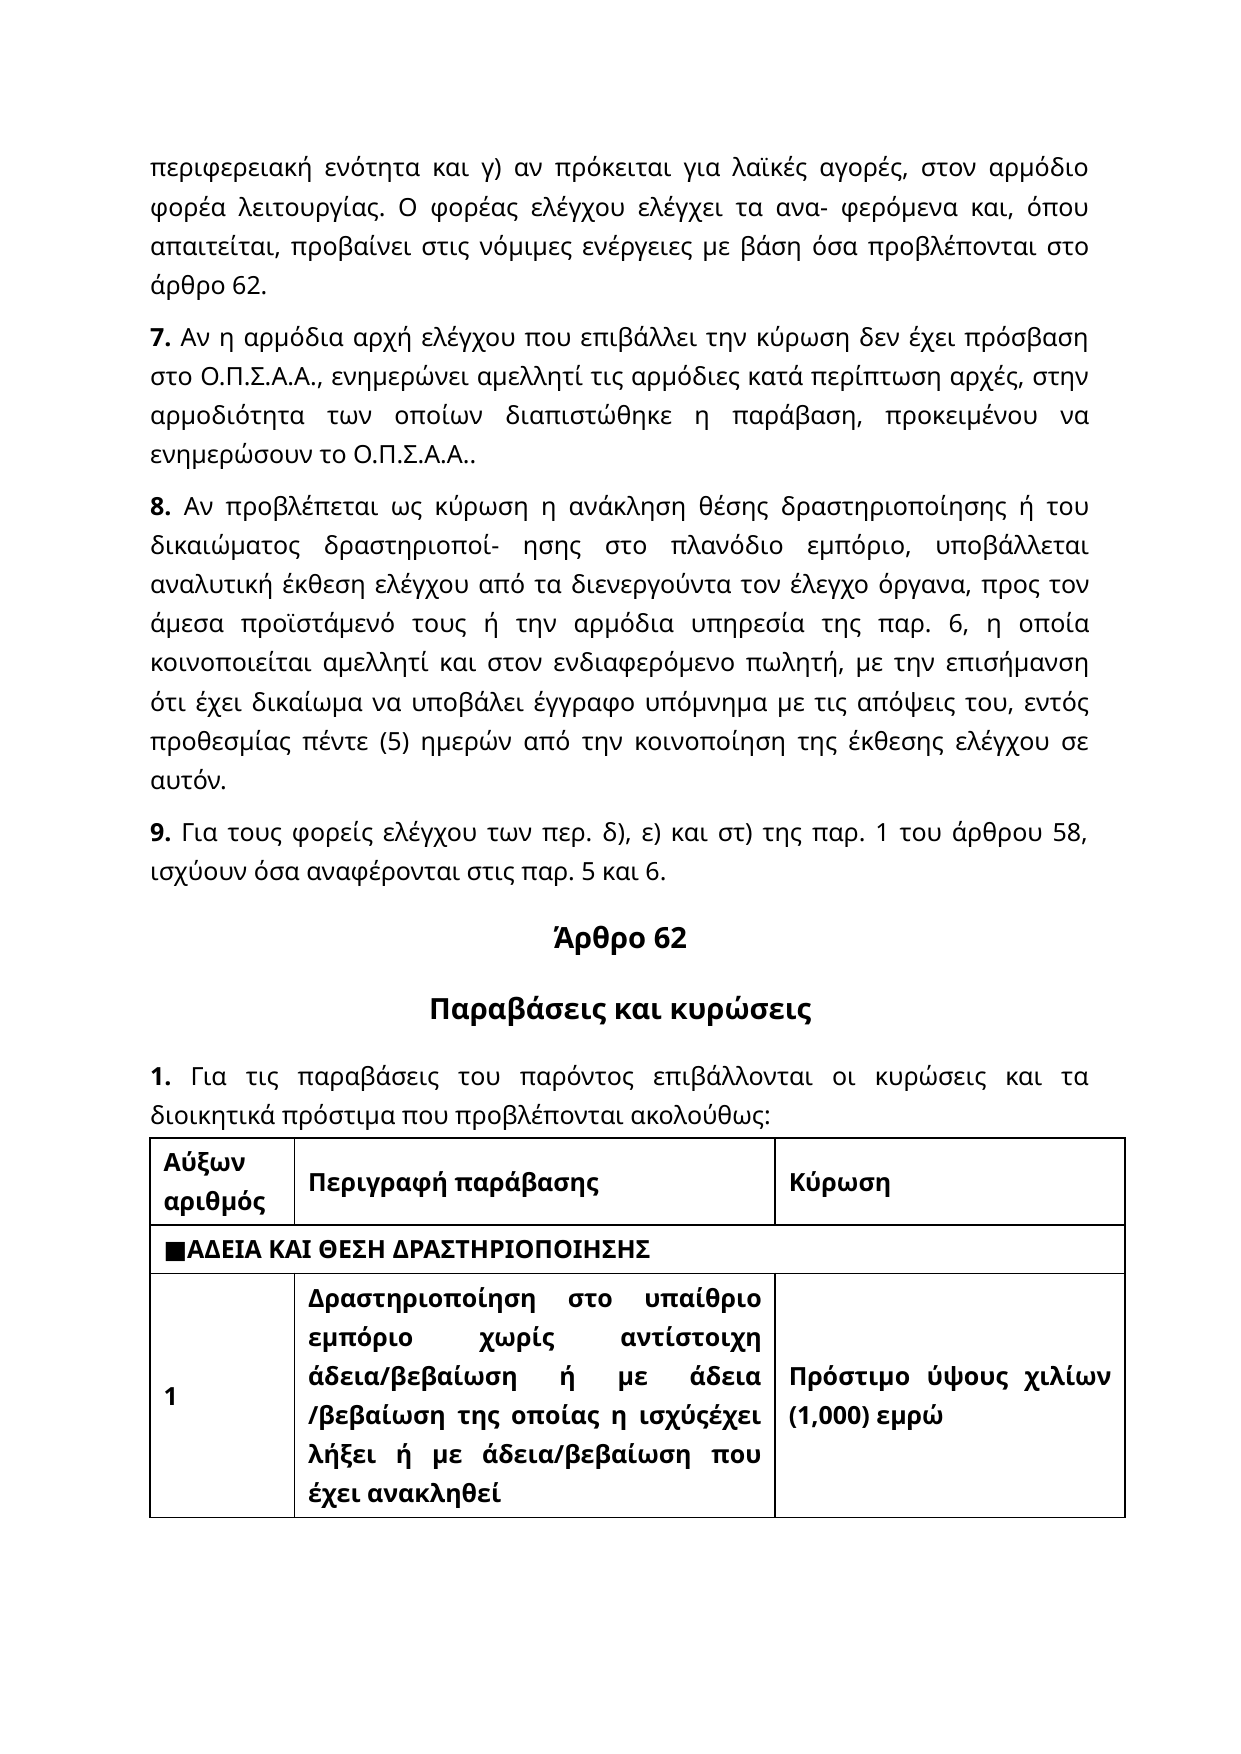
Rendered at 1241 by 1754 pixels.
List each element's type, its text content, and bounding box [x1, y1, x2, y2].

table_header Κύρωση [776, 1139, 1124, 1224]
text 1. Για τις παραβάσεις του παρόντος επιβάλλονται οι κυρώσεις και τα διοικητικά πρόστιμα που προβλέπονται ακολούθως: [150, 1059, 1090, 1132]
table_cell 1 [151, 1274, 294, 1516]
table_header Αύξων αριθμός [151, 1139, 294, 1224]
table_cell Πρόστιμο ύψους χιλίων (1,000) εμρώ [776, 1274, 1124, 1516]
table_cell ■ΑΔΕΙΑ ΚΑΙ ΘΕΣΗ ΔΡΑΣΤΗΡΙΟΠΟΙΗΣΗΣ [151, 1226, 1124, 1272]
subtitle Παραβάσεις και κυρώσεις [150, 988, 1090, 1028]
table_header Περιγραφή παράβασης [295, 1139, 774, 1224]
table_cell Δραστηριοποίηση στο υπαίθριο εμπόριο χωρίς αντίστοιχη άδεια/βεβαίωση ή με άδεια /βεβαίωση της οποίας η ισχύςέχει λήξει ή με άδεια/βεβαίωση που έχει ανακληθεί [295, 1274, 774, 1516]
text 8. Αν προβλέπεται ως κύρωση η ανάκληση θέσης δραστηριοποίησης ή του δικαιώματος δραστηριοποί- ησης στο πλανόδιο εμπόριο, υποβάλλεται αναλυτική έκθεση ελέγχου από τα διενεργούντα τον έλεγχο όργανα, προς τον άμεσα προϊστάμενό τους ή την αρμόδια υπηρεσία της παρ. 6, η οποία κοινοποιείται αμελλητί και στον ενδιαφερόμενο πωλητή, με την επισήμανση ότι έχει δικαίωμα να υποβάλει έγγραφο υπόμνημα με τις απόψεις του, εντός προθεσμίας πέντε (5) ημερών από την κοινοποίηση της έκθεσης ελέγχου σε αυτόν. [150, 488, 1090, 797]
text περιφερειακή ενότητα και γ) αν πρόκειται για λαϊκές αγορές, στον αρμόδιο φορέα λειτουργίας. Ο φορέας ελέγχου ελέγχει τα ανα- φερόμενα και, όπου απαιτείται, προβαίνει στις νόμιμες ενέργειες με βάση όσα προβλέπονται στο άρθρο 62. [150, 150, 1090, 302]
text 7. Αν η αρμόδια αρχή ελέγχου που επιβάλλει την κύρωση δεν έχει πρόσβαση στο Ο.Π.Σ.Α.Α., ενημερώνει αμελλητί τις αρμόδιες κατά περίπτωση αρχές, στην αρμοδιότητα των οποίων διαπιστώθηκε η παράβαση, προκειμένου να ενημερώσουν το Ο.Π.Σ.Α.Α.. [150, 319, 1090, 471]
subtitle Άρθρο 62 [150, 917, 1090, 957]
text 9. Για τους φορείς ελέγχου των περ. δ), ε) και στ) της παρ. 1 του άρθρου 58, ισχύουν όσα αναφέρονται στις παρ. 5 και 6. [150, 814, 1090, 887]
